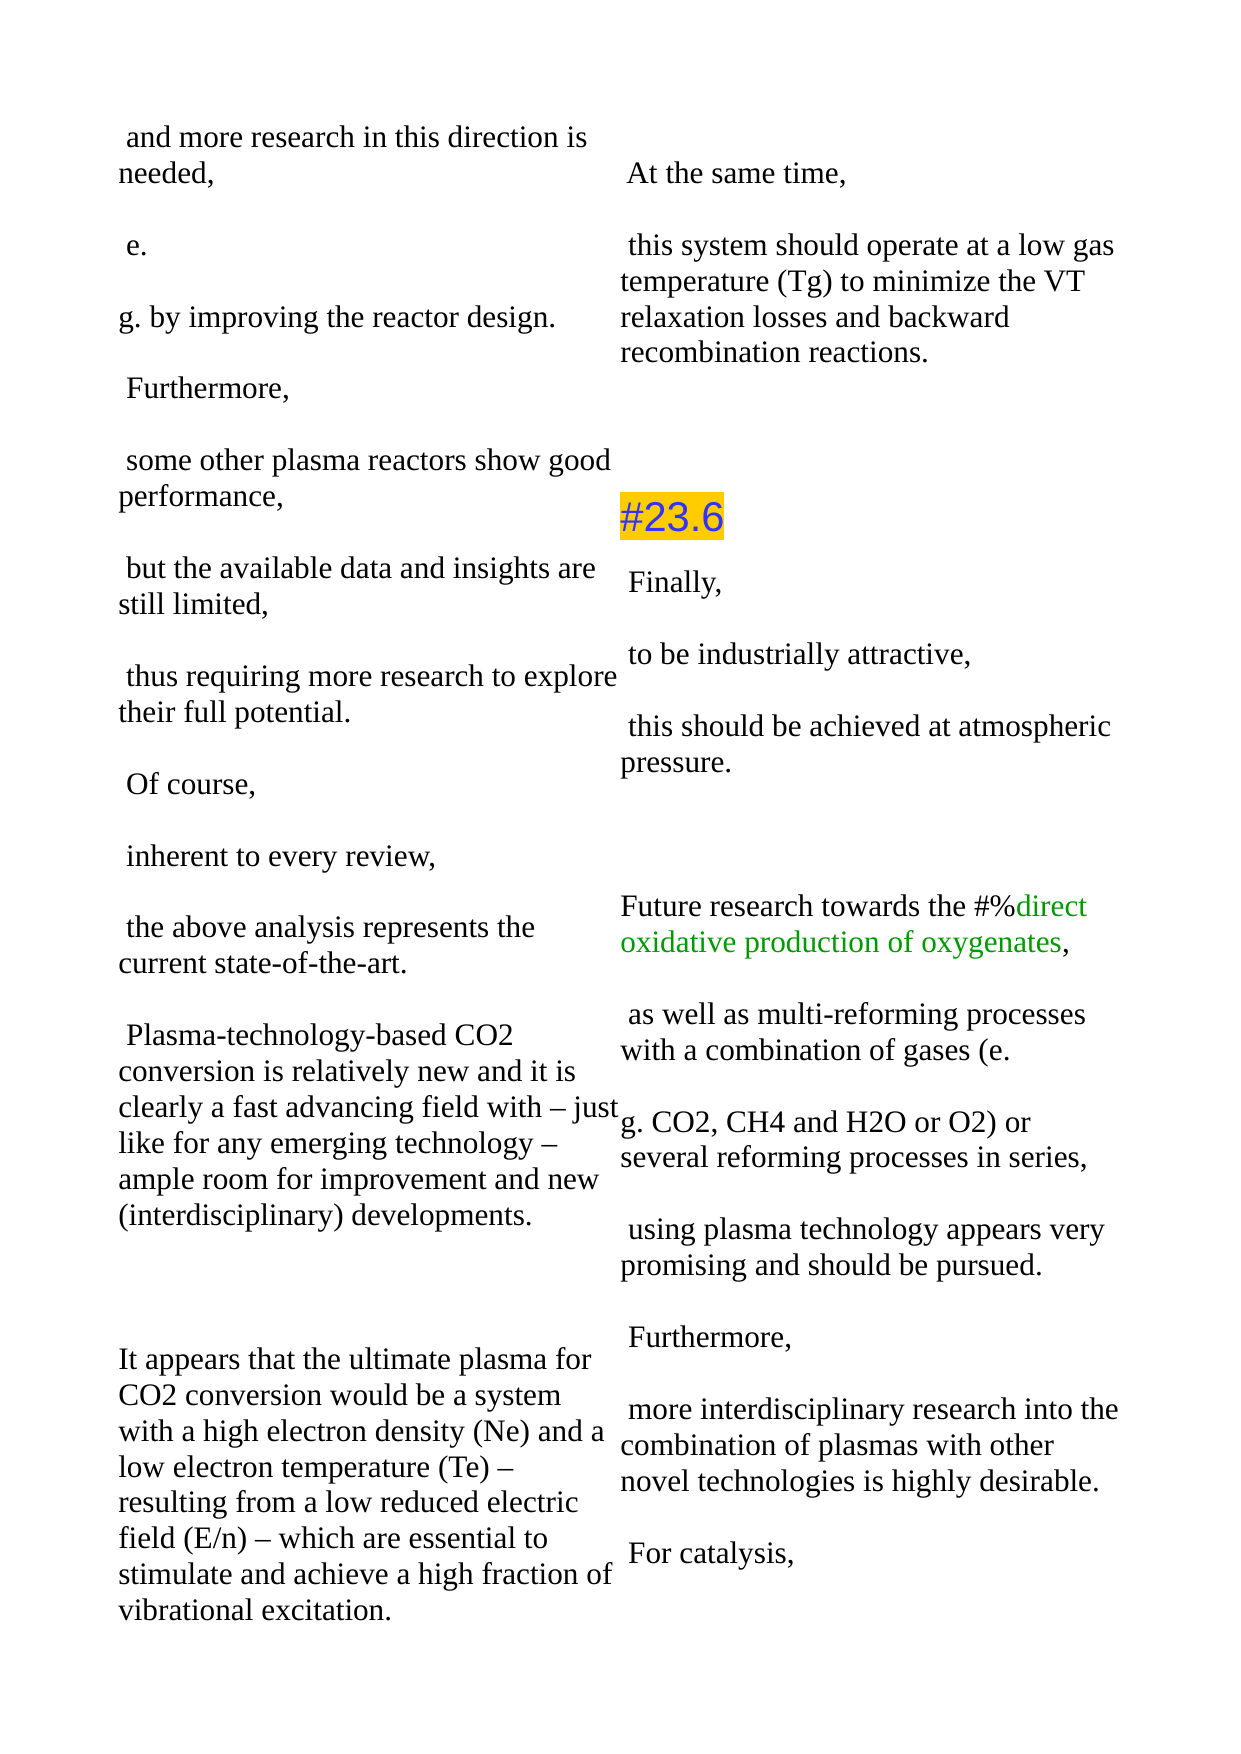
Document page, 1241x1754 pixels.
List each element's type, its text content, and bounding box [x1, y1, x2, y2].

text Furthermore, [118, 370, 620, 406]
text inherent to every review, [118, 837, 620, 873]
text g. by improving the reactor design. [118, 298, 620, 334]
text e. [118, 226, 620, 262]
text Plasma-technology-based CO2 conversion is relatively new and it is clearly a fast advancing field with – just like for any emerging technology – ample room for improvement and new (interdisciplinary) developments. [118, 1017, 620, 1232]
text #23.6 [620, 492, 1122, 540]
text to be industrially attractive, [620, 636, 1122, 672]
text Furthermore, [620, 1318, 1122, 1354]
text as well as multi-reforming processes with a combination of gases (e. [620, 995, 1122, 1067]
text this system should operate at a low gas temperature (Tg) to minimize the VT relaxation losses and backward recombination reactions. [620, 226, 1122, 370]
text Future research towards the #%direct oxidative production of oxygenates, [620, 887, 1122, 959]
text For catalysis, [620, 1534, 1122, 1570]
text more interdisciplinary research into the combination of plasmas with other novel technologies is highly desirable. [620, 1390, 1122, 1498]
text Of course, [118, 765, 620, 801]
text g. CO2, CH4 and H2O or O2) or several reforming processes in series, [620, 1103, 1122, 1175]
text At the same time, [620, 154, 1122, 190]
text the above analysis represents the current state-of-the-art. [118, 909, 620, 981]
text and more research in this direction is needed, [118, 118, 620, 190]
text Finally, [620, 564, 1122, 600]
text thus requiring more research to explore their full potential. [118, 657, 620, 729]
text but the available data and insights are still limited, [118, 549, 620, 621]
text this should be achieved at atmospheric pressure. [620, 707, 1122, 779]
text using plasma technology appears very promising and should be pursued. [620, 1211, 1122, 1282]
text It appears that the ultimate plasma for CO2 conversion would be a system with a high electron density (Ne) and a low electron temperature (Te) – resulting from a low reduced electric field (E/n) – which are essential to stimulate and achieve a high fraction of vibrational excitation. [118, 1340, 620, 1627]
text some other plasma reactors show good performance, [118, 442, 620, 513]
